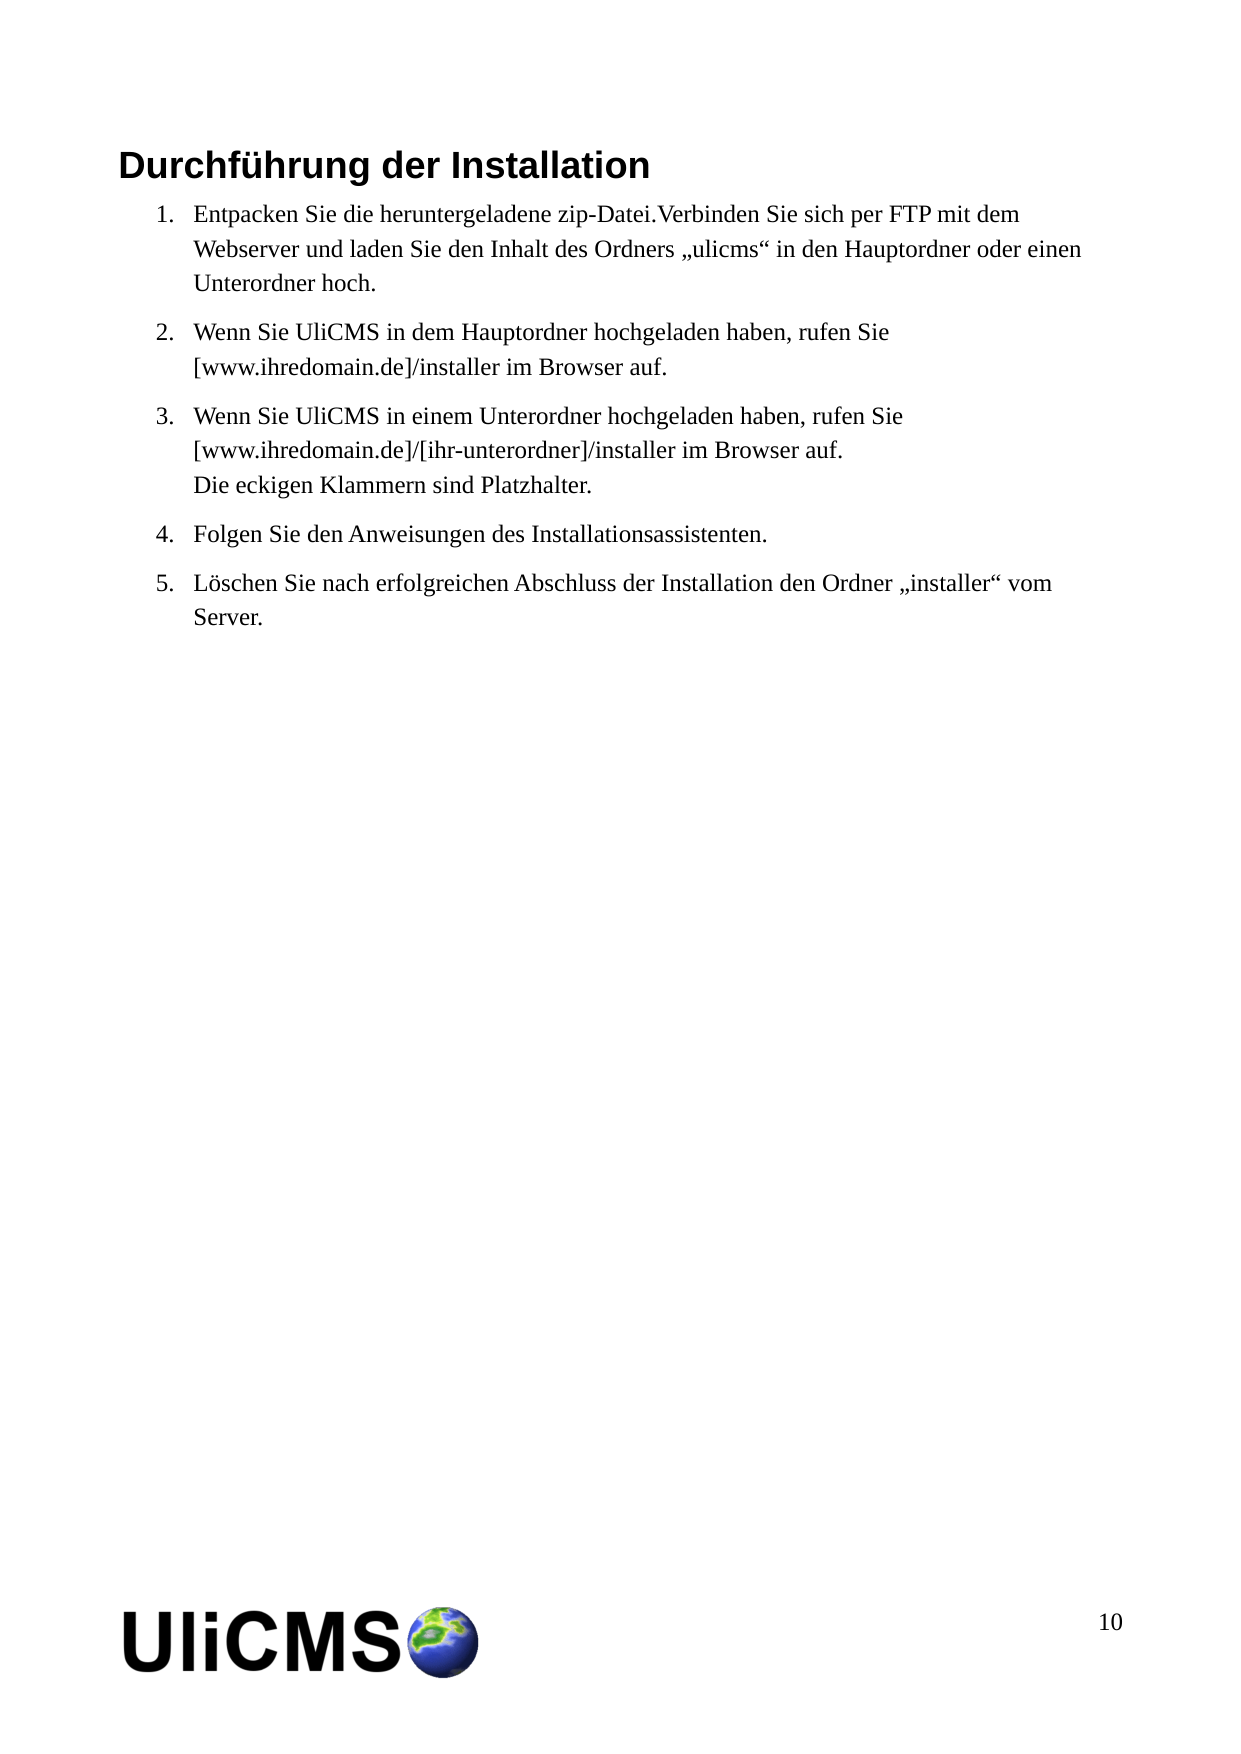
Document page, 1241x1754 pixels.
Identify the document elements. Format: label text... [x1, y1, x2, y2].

list Wenn Sie UliCMS in einem Unterordner hochgeladen haben, rufen Sie [www.ihredomain.de]/[ihr-unterordner]/installer im Browser auf. Die eckigen Klammern sind Platzhalter. [156, 401, 1123, 498]
picture [118, 1607, 479, 1681]
list Wenn Sie UliCMS in dem Hauptordner hochgeladen haben, rufen Sie [www.ihredomain.de]/installer im Browser auf. [156, 317, 1123, 381]
list Folgen Sie den Anweisungen des Installationsassistenten. [156, 519, 1123, 548]
list Entpacken Sie die heruntergeladene zip-Datei.Verbinden Sie sich per FTP mit dem Webserver und laden Sie den Inhalt des Ordners „ulicms“ in den Hauptordner oder einen Unterordner hoch. [156, 199, 1123, 297]
subtitle Durchführung der Installation [118, 143, 1123, 187]
list Löschen Sie nach erfolgreichen Abschluss der Installation den Ordner „installer“ vom Server. [156, 568, 1123, 631]
